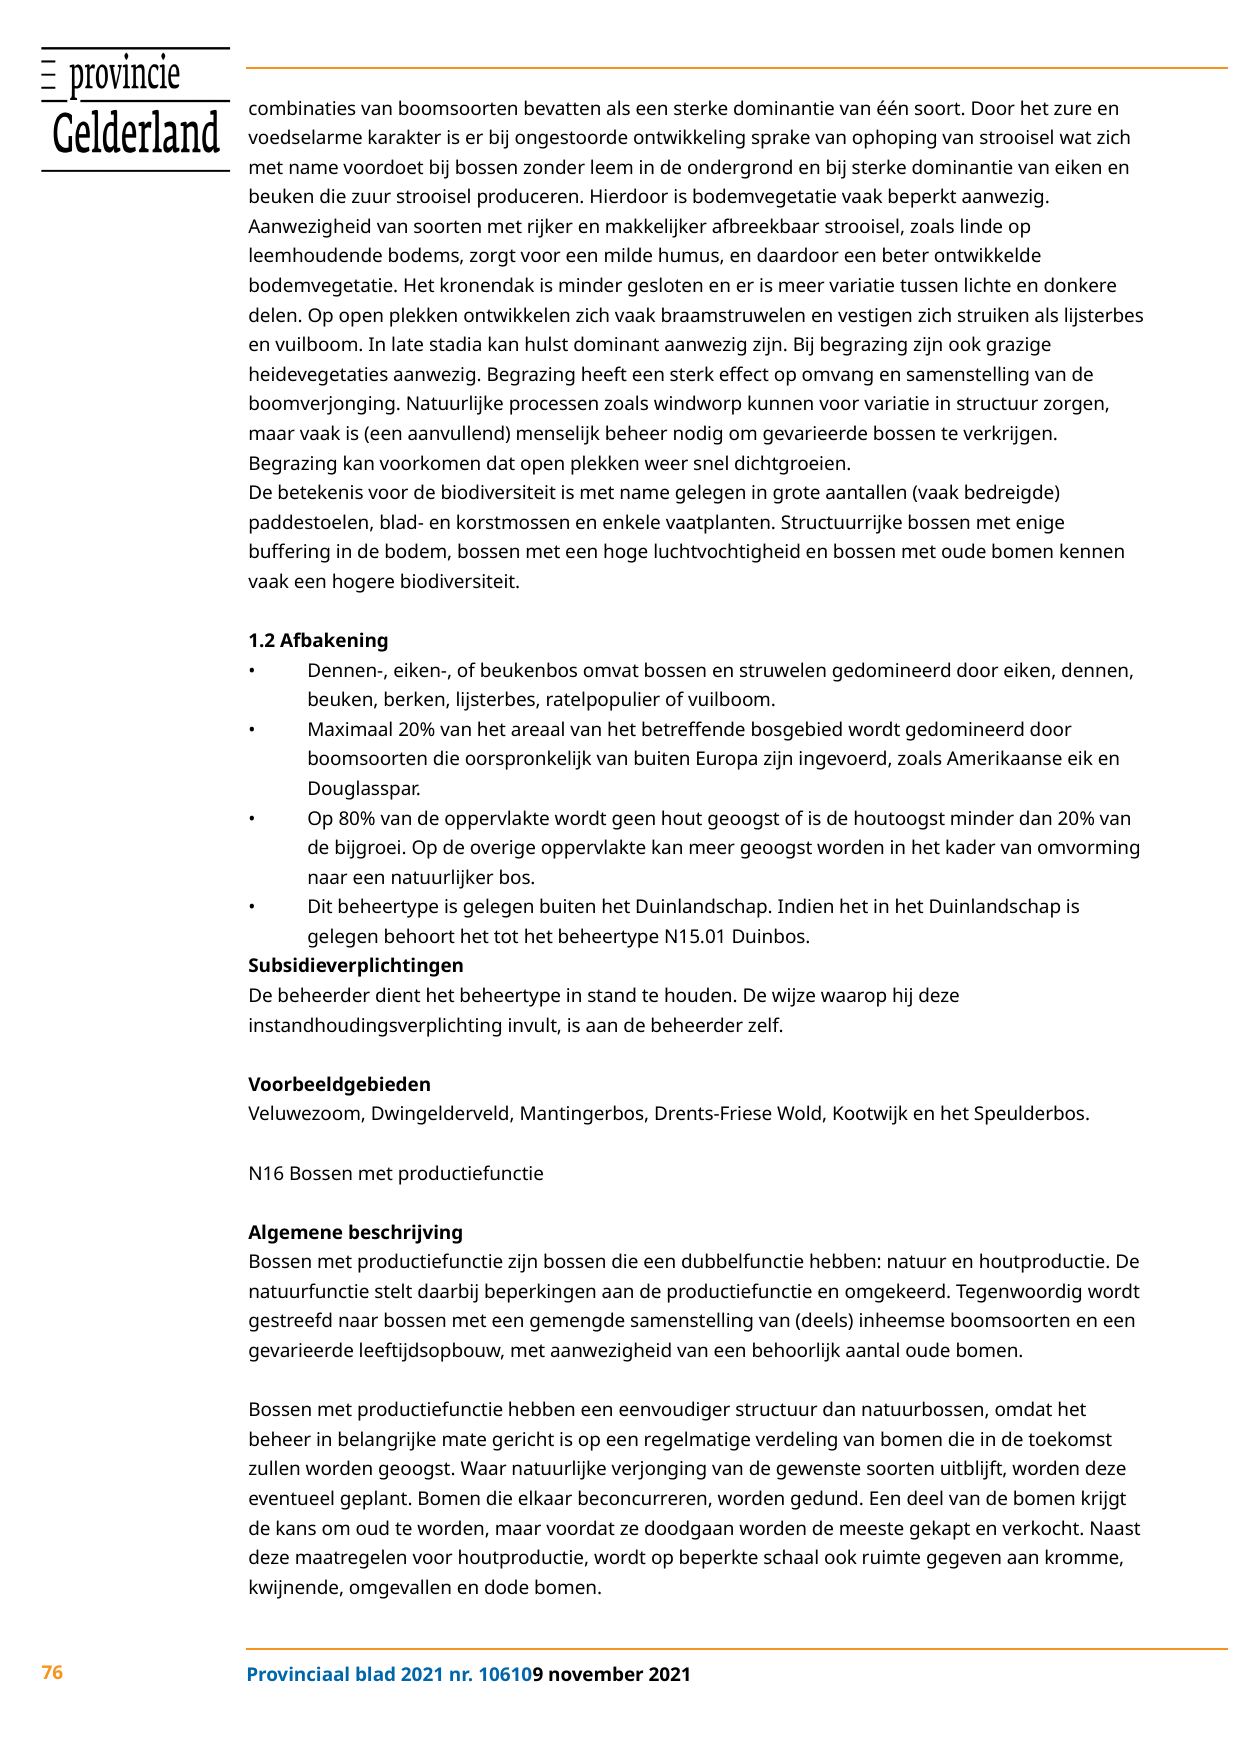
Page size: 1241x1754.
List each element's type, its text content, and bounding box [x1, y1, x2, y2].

text Algemene beschrijving [248, 1219, 1152, 1245]
list Dennen-, eiken-, of beukenbos omvat bossen en struwelen gedomineerd door eiken, dennen, beuken, berken, lijsterbes, ratelpopulier of vuilboom. [248, 657, 1152, 712]
text Bossen met productiefunctie zijn bossen die een dubbelfunctie hebben: natuur en houtproductie. De natuurfunctie stelt daarbij beperkingen aan de productiefunctie en omgekeerd. Tegenwoordig wordt gestreefd naar bossen met een gemengde samenstelling van (deels) inheemse boomsoorten en een gevarieerde leeftijdsopbouw, met aanwezigheid van een behoorlijk aantal oude bomen. [248, 1248, 1152, 1363]
text Veluwezoom, Dwingelderveld, Mantingerbos, Drents-Friese Wold, Kootwijk en het Speulderbos. [248, 1101, 1152, 1126]
list Maximaal 20% van het areaal van het betreffende bosgebied wordt gedomineerd door boomsoorten die oorspronkelijk van buiten Europa zijn ingevoerd, zoals Amerikaanse eik en Douglasspar. [248, 716, 1152, 801]
text Bossen met productiefunctie hebben een eenvoudiger structuur dan natuurbossen, omdat het beheer in belangrijke mate gericht is op een regelmatige verdeling van bomen die in de toekomst zullen worden geoogst. Waar natuurlijke verjonging van de gewenste soorten uitblijft, worden deze eventueel geplant. Bomen die elkaar beconcurreren, worden gedund. Een deel van de bomen krijgt de kans om oud te worden, maar voordat ze doodgaan worden de meeste gekapt en verkocht. Naast deze maatregelen voor houtproductie, wordt op beperkte schaal ook ruimte gegeven aan kromme, kwijnende, omgevallen en dode bomen. [248, 1396, 1152, 1600]
text N16 Bossen met productiefunctie [248, 1160, 1152, 1186]
picture [41, 47, 231, 172]
text Subsidieverplichtingen [248, 953, 1152, 978]
text De beheerder dient het beheertype in stand te houden. De wijze waarop hij deze instandhoudingsverplichting invult, is aan de beheerder zelf. [248, 982, 1152, 1038]
text combinaties van boomsoorten bevatten als een sterke dominantie van één soort. Door het zure en voedselarme karakter is er bij ongestoorde ontwikkeling sprake van ophoping van strooisel wat zich met name voordoet bij bossen zonder leem in de ondergrond en bij sterke dominantie van eiken en beuken die zuur strooisel produceren. Hierdoor is bodemvegetatie vaak beperkt aanwezig. Aanwezigheid van soorten met rijker en makkelijker afbreekbaar strooisel, zoals linde op leemhoudende bodems, zorgt voor een milde humus, en daardoor een beter ontwikkelde bodemvegetatie. Het kronendak is minder gesloten en er is meer variatie tussen lichte en donkere delen. Op open plekken ontwikkelen zich vaak braamstruwelen en vestigen zich struiken als lijsterbes en vuilboom. In late stadia kan hulst dominant aanwezig zijn. Bij begrazing zijn ook grazige heidevegetaties aanwezig. Begrazing heeft een sterk effect op omvang en samenstelling van de boomverjonging. Natuurlijke processen zoals windworp kunnen voor variatie in structuur zorgen, maar vaak is (een aanvullend) menselijk beheer nodig om gevarieerde bossen te verkrijgen. Begrazing kan voorkomen dat open plekken weer snel dichtgroeien. [248, 95, 1152, 476]
text Voorbeeldgebieden [248, 1071, 1152, 1097]
text De betekenis voor de biodiversiteit is met name gelegen in grote aantallen (vaak bedreigde) paddestoelen, blad- en korstmossen en enkele vaatplanten. Structuurrijke bossen met enige buffering in de bodem, bossen met een hoge luchtvochtigheid en bossen met oude bomen kennen vaak een hogere biodiversiteit. [248, 479, 1152, 594]
text 1.2 Afbakening [248, 627, 1152, 653]
list Dit beheertype is gelegen buiten het Duinlandschap. Indien het in het Duinlandschap is gelegen behoort het tot het beheertype N15.01 Duinbos. [248, 893, 1152, 949]
list Op 80% van de oppervlakte wordt geen hout geoogst of is de houtoogst minder dan 20% van de bijgroei. Op de overige oppervlakte kan meer geoogst worden in het kader van omvorming naar een natuurlijker bos. [248, 805, 1152, 890]
